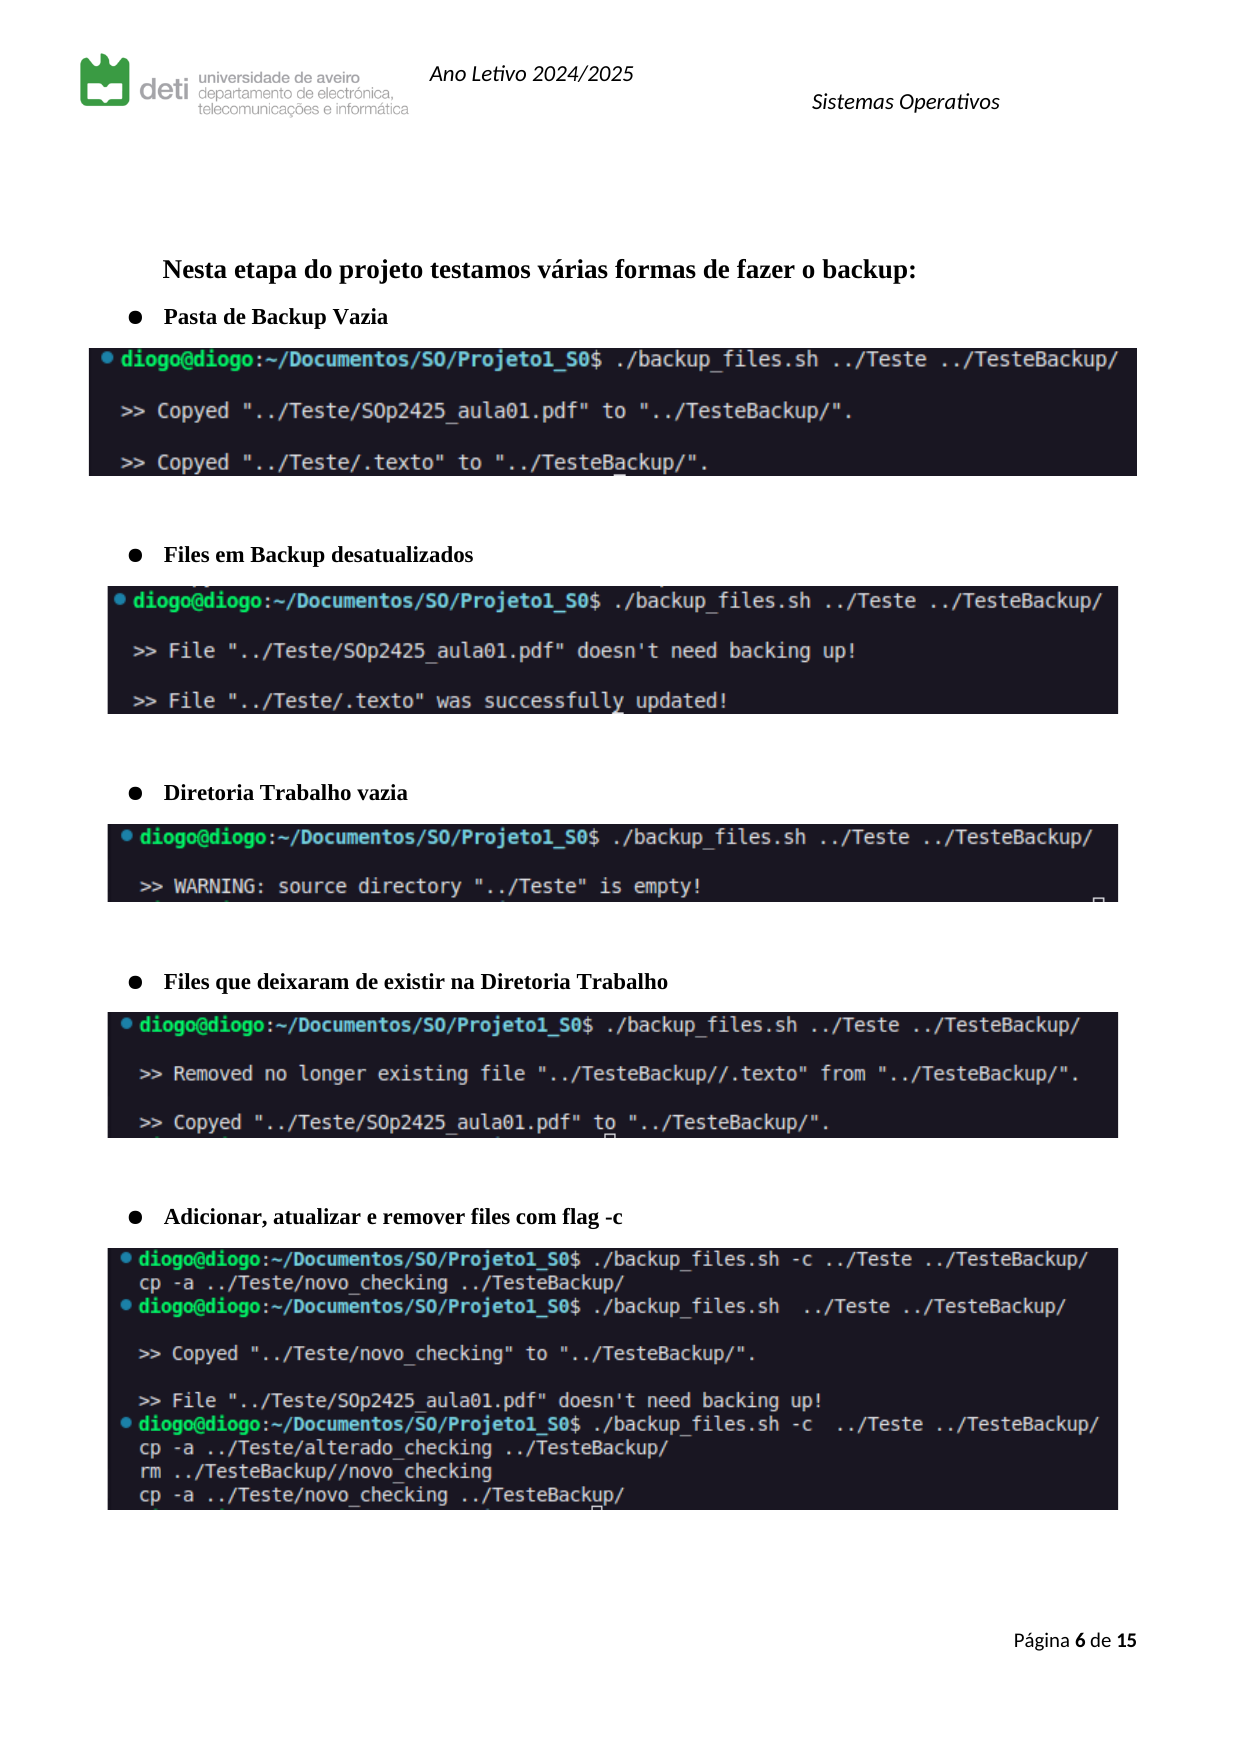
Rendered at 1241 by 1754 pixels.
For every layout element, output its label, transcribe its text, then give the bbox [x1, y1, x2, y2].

list Adicionar, atualizar e remover files com flag -c [126, 1203, 1137, 1230]
text Nesta etapa do projeto testamos várias formas de fazer o backup: [89, 253, 1137, 284]
list Files que deixaram de existir na Diretoria Trabalho [126, 968, 1137, 994]
list Diretoria Trabalho vazia [126, 779, 1137, 806]
picture [107, 824, 1119, 902]
picture [88, 348, 1137, 476]
picture [107, 1248, 1119, 1510]
picture [107, 1012, 1119, 1138]
list Pasta de Backup Vazia [126, 303, 1137, 329]
picture [78, 48, 410, 118]
list Files em Backup desatualizados [126, 541, 1137, 568]
picture [107, 586, 1119, 714]
